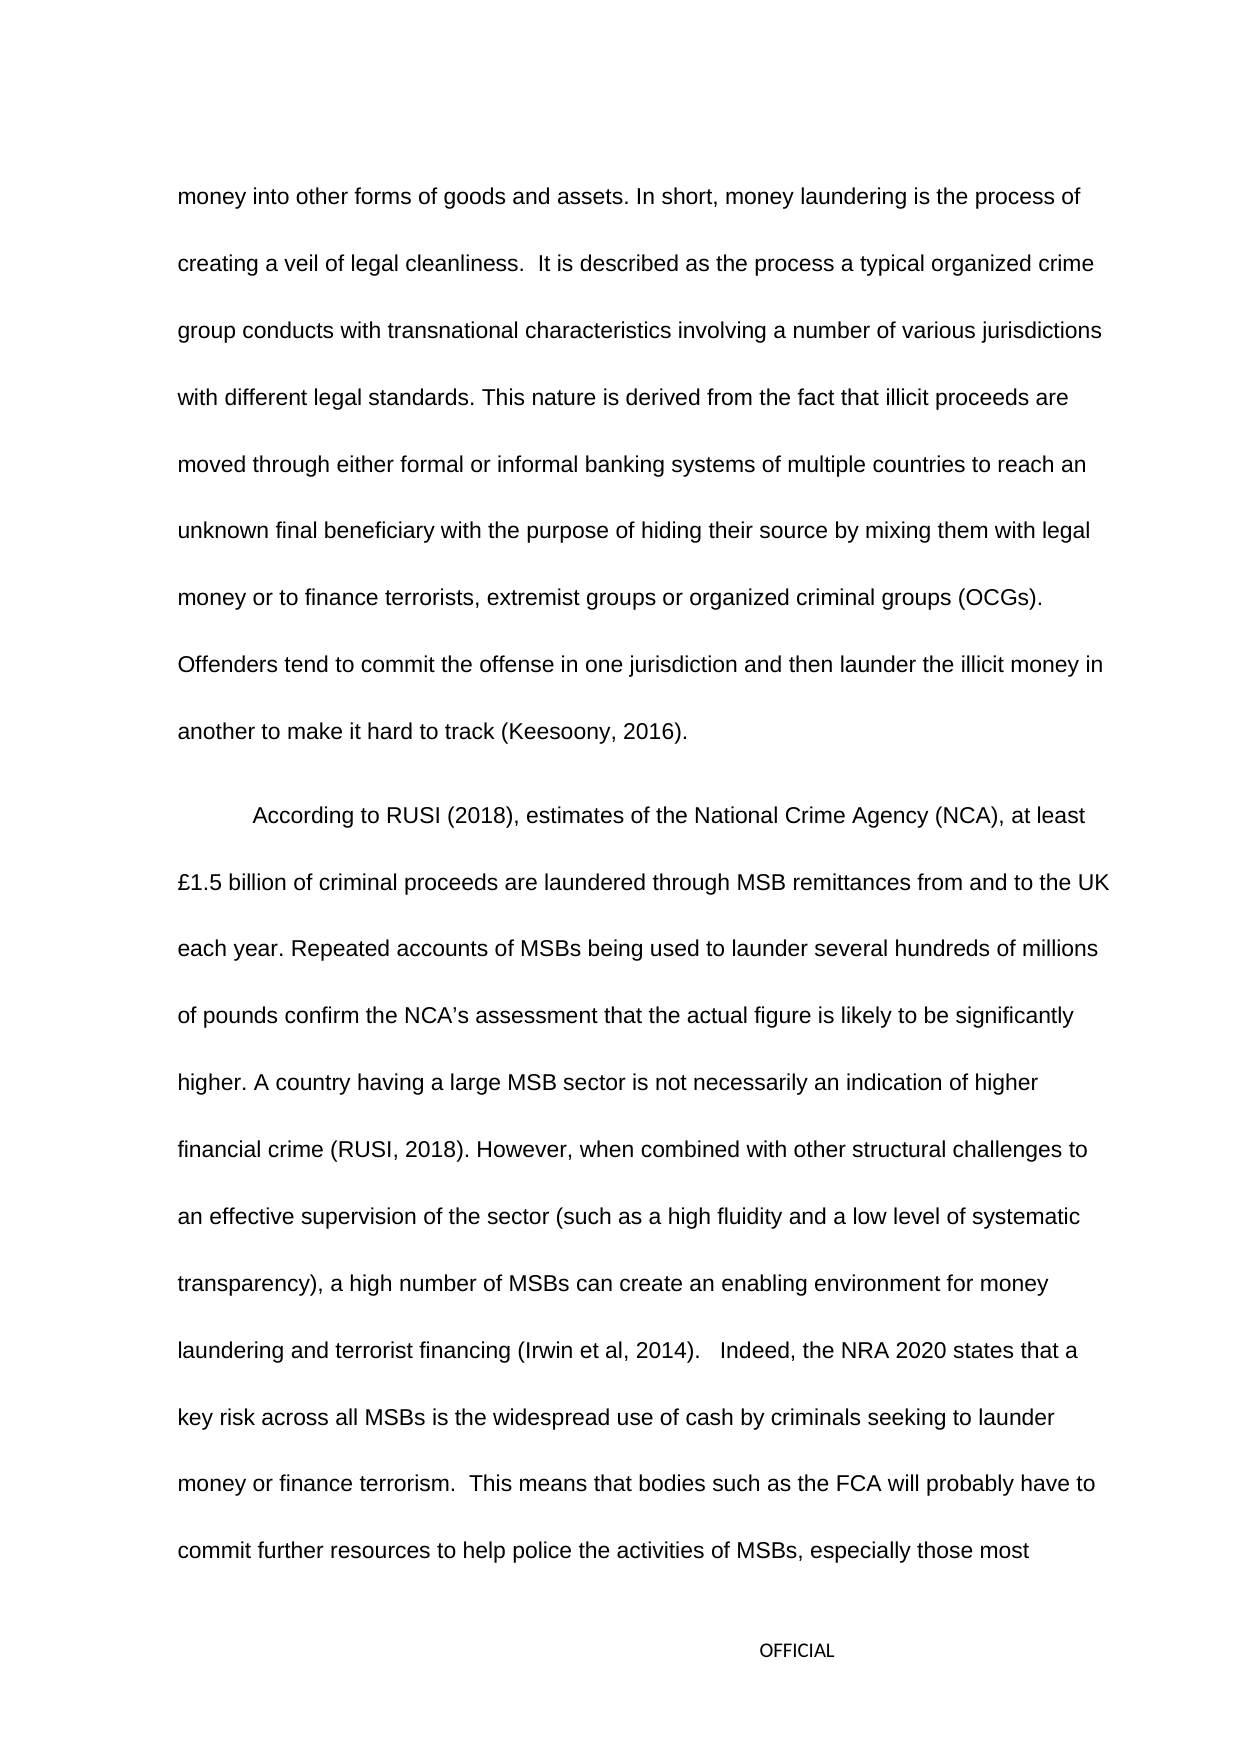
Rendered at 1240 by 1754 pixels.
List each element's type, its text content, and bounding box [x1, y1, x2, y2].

text According to RUSI (2018), estimates of the National Crime Agency (NCA), at least £1.5 billion of criminal proceeds are laundered through MSB remittances from and to the UK each year. Repeated accounts of MSBs being used to launder several hundreds of millions of pounds confirm the NCA’s assessment that the actual figure is likely to be significantly higher. A country having a large MSB sector is not necessarily an indication of higher financial crime (RUSI, 2018). However, when combined with other structural challenges to an effective supervision of the sector (such as a high fluidity and a low level of systematic transparency), a high number of MSBs can create an enabling environment for money laundering and terrorist financing (Irwin et al, 2014). Indeed, the NRA 2020 states that a key risk across all MSBs is the widespread use of cash by criminals seeking to launder money or finance terrorism. This means that bodies such as the FCA will probably have to commit further resources to help police the activities of MSBs, especially those most [177, 802, 1115, 1571]
text money into other forms of goods and assets. In short, money laundering is the process of creating a veil of legal cleanliness. It is described as the process a typical organized crime group conducts with transnational characteristics involving a number of various jurisdictions with different legal standards. This nature is derived from the fact that illicit proceeds are moved through either formal or informal banking systems of multiple countries to reach an unknown final beneficiary with the purpose of hiding their source by mixing them with legal money or to finance terrorists, extremist groups or organized criminal groups (OCGs). Offenders tend to commit the offense in one jurisdiction and then launder the illicit money in another to make it hard to track (Keesoony, 2016). [177, 183, 1115, 752]
